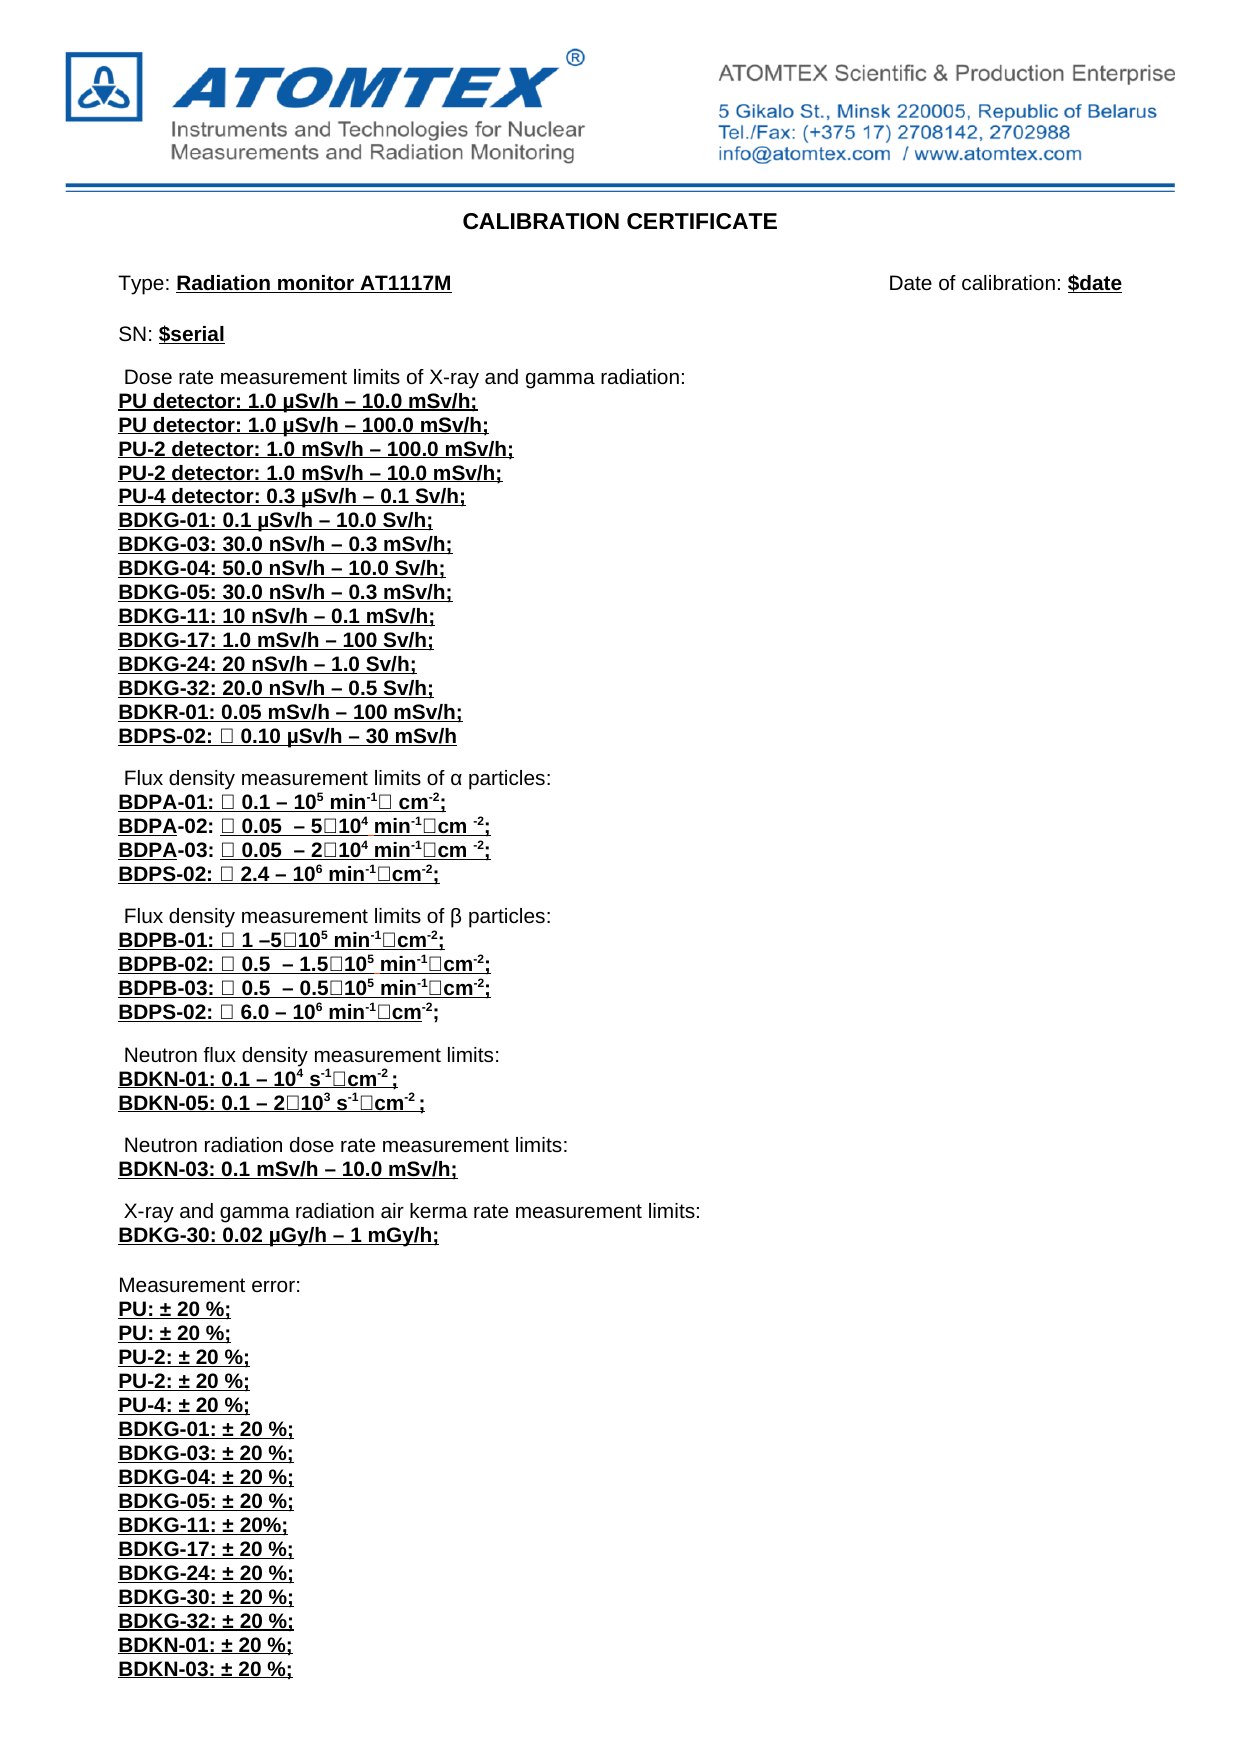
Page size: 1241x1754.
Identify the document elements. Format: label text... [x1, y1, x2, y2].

table_header BDKG-05: 30.0 nSv/h – 0.3 mSv/h; [118, 580, 1063, 604]
table_header PU-4: ± 20 %; [118, 1393, 1063, 1417]
table_header BDKN-03: 0.1 mSv/h – 10.0 mSv/h; [118, 1157, 1063, 1181]
table_header BDPA-03:  0.05 – 2104 min-1cm -2; [118, 838, 1063, 862]
text 03: ± 20 %БД [118, 1247, 1122, 1273]
table_header BDKG-11: 10 nSv/h – 0.1 mSv/h; [118, 604, 1063, 628]
table_header BDKG-04: ± 20 %; [118, 1465, 1063, 1489]
table_header BDKN-05: 0.1 – 2103 s-1cm-2 ; [118, 1090, 1063, 1114]
table_header BDKG-24: ± 20 %; [118, 1561, 1063, 1584]
table_header Flux density measurement limits of β particles: [118, 904, 1063, 928]
table_header Dose rate measurement limits of X-ray and gamma radiation: [118, 365, 1063, 388]
table_header Flux density measurement limits of α particles: [118, 766, 1063, 790]
table_header BDKG-01: ± 20 %; [118, 1417, 1063, 1441]
table_header PU-2: ± 20 %; [118, 1369, 1063, 1393]
table_header BDPB-01:  1 –5105 min-1cm-2; [118, 928, 1063, 952]
text Measurement error: [118, 1273, 1122, 1297]
table_header BDKG-32: 20.0 nSv/h – 0.5 Sv/h; [118, 676, 1063, 700]
table_header X-ray and gamma radiation air kerma rate measurement limits: [118, 1199, 1063, 1223]
table_header BDKG-30: 0.02 µGy/h – 1 mGy/h; [118, 1223, 1063, 1247]
text SN: $serial [118, 322, 1122, 346]
text CALIBRATION CERTIFICATE [118, 209, 1122, 234]
table_header PU detector: 1.0 µSv/h – 100.0 mSv/h; [118, 413, 1063, 436]
table_header BDKG-17: ± 20 %; [118, 1537, 1063, 1561]
table_header BDKG-05: ± 20 %; [118, 1489, 1063, 1513]
table_header BDKG-01: 0.1 µSv/h – 10.0 Sv/h; [118, 508, 1063, 532]
table_header BDKG-30: ± 20 %; [118, 1585, 1063, 1608]
table_header BDPS-02:  6.0 – 106 min-1cm-2; [118, 1000, 1063, 1024]
table_header PU-2: ± 20 %; [118, 1345, 1063, 1369]
table_header BDPA-01:  0.1 – 105 min-1 cm-2; [118, 790, 1063, 814]
table_header BDKG-11: ± 20%; [118, 1513, 1063, 1537]
table_header PU-2 detector: 1.0 mSv/h – 10.0 mSv/h; [118, 460, 1063, 484]
table_header PU-4 detector: 0.3 µSv/h – 0.1 Sv/h; [118, 484, 1063, 508]
table_header BDKN-03: ± 20 %; [118, 1656, 1063, 1680]
table_header BDKG-17: 1.0 mSv/h – 100 Sv/h; [118, 628, 1063, 652]
table_header BDKG-04: 50.0 nSv/h – 10.0 Sv/h; [118, 556, 1063, 580]
table_header BDKN-01: ± 20 %; [118, 1633, 1063, 1656]
table_header BDPS-02:  0.10 µSv/h – 30 mSv/h [118, 724, 1063, 748]
table_header Neutron radiation dose rate measurement limits: [118, 1133, 1063, 1157]
table_header PU detector: 1.0 µSv/h – 10.0 mSv/h; [118, 389, 1063, 412]
table_header Neutron flux density measurement limits: [118, 1043, 1063, 1066]
table_header BDPA-02:  0.05 – 5104 min-1cm -2; [118, 814, 1063, 838]
table_header PU: ± 20 %; [118, 1321, 1063, 1345]
table_header BDKR-01: 0.05 mSv/h – 100 mSv/h; [118, 700, 1063, 724]
table_header BDKG-24: 20 nSv/h – 1.0 Sv/h; [118, 652, 1063, 676]
table_header BDPB-03:  0.5 – 0.5105 min-1cm-2; [118, 976, 1063, 1000]
table_header PU-2 detector: 1.0 mSv/h – 100.0 mSv/h; [118, 436, 1063, 460]
table_header BDKG-03: ± 20 %; [118, 1441, 1063, 1465]
table_header BDKG-03: 30.0 nSv/h – 0.3 mSv/h; [118, 532, 1063, 556]
table_header BDPB-02:  0.5 – 1.5105 min-1cm-2; [118, 952, 1063, 976]
table_header BDPS-02:  2.4 – 106 min-1cm-2; [118, 862, 1063, 886]
table_header BDKG-32: ± 20 %; [118, 1609, 1063, 1632]
table_header BDKN-01: 0.1 – 104 s-1cm-2 ; [118, 1066, 1063, 1090]
text Type: Radiation monitor AT1117M Date of calibration: $date [118, 271, 1122, 295]
table_header PU: ± 20 %; [118, 1297, 1063, 1321]
